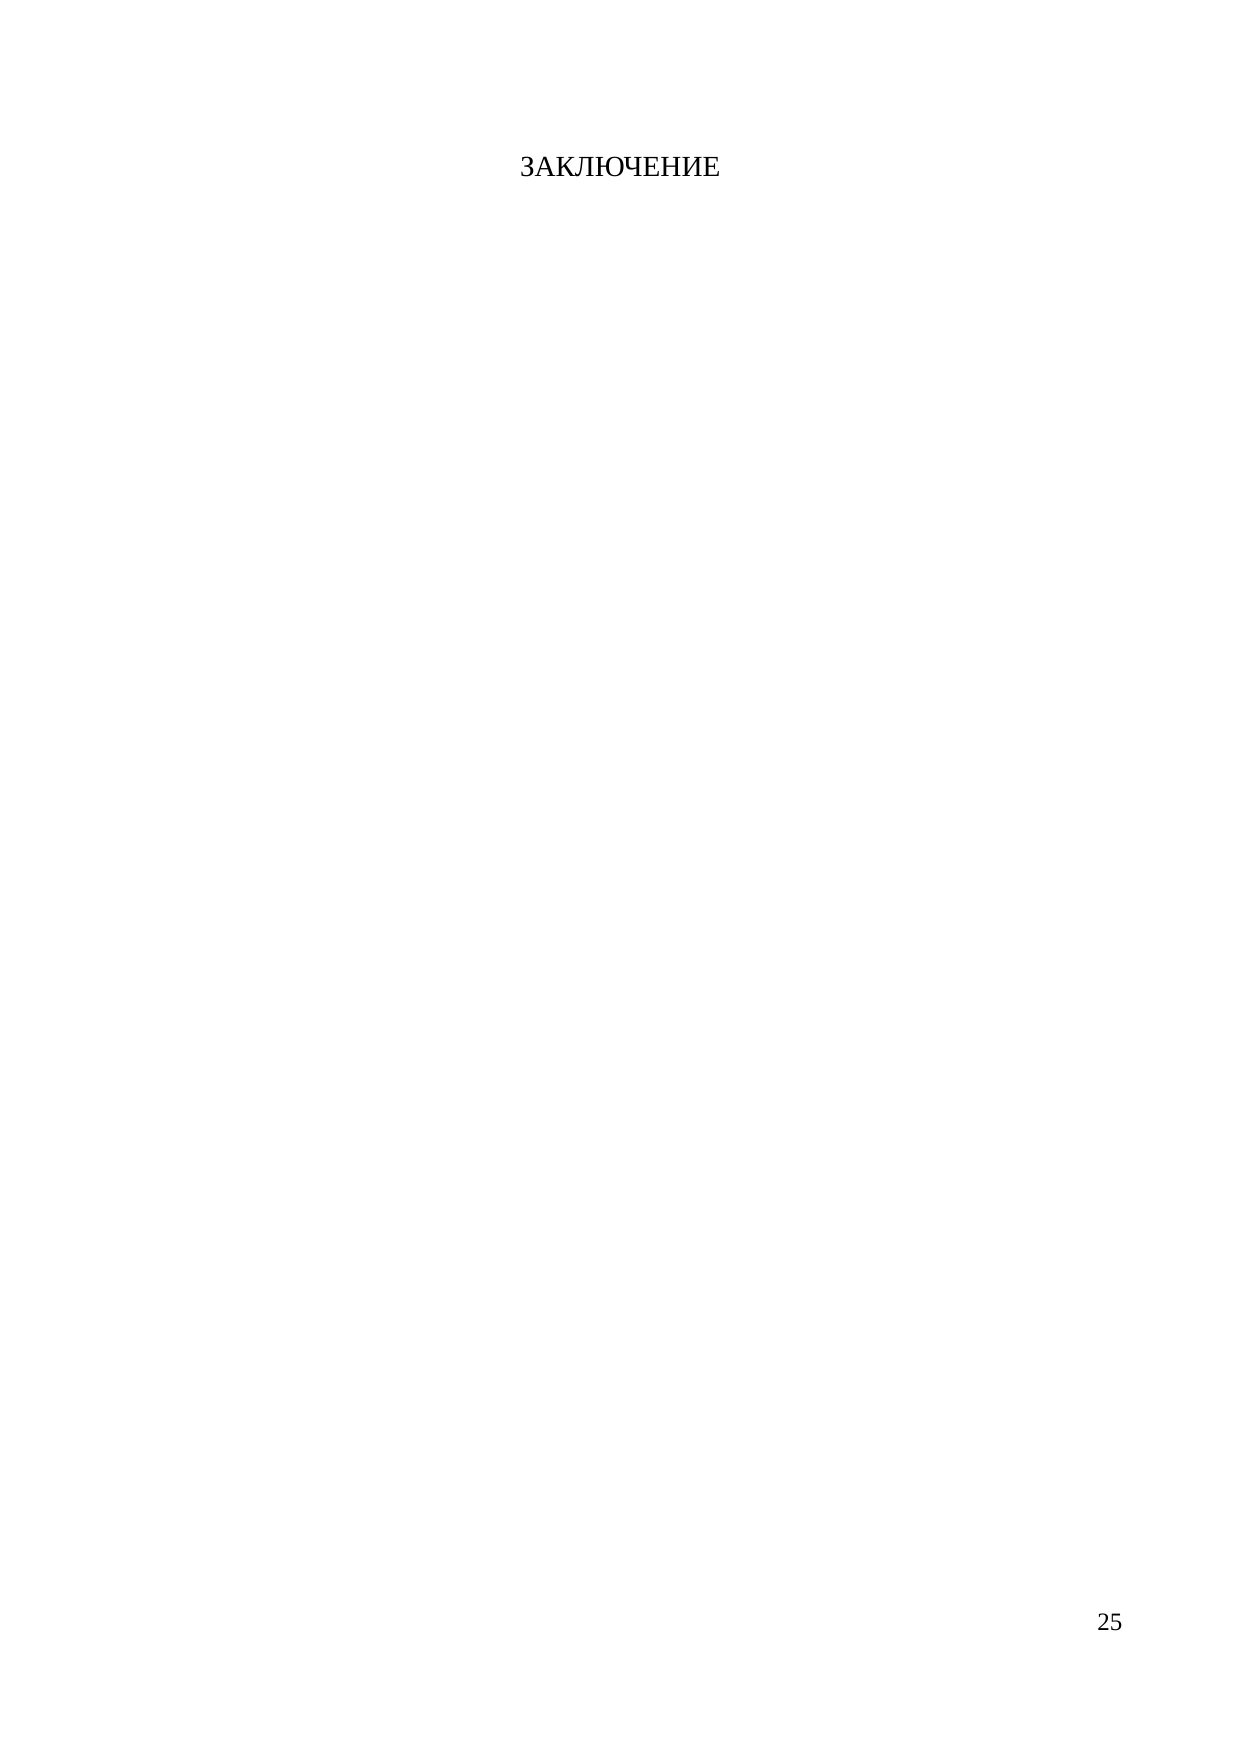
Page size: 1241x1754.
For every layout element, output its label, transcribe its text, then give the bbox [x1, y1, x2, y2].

subtitle ЗАКЛЮЧЕНИЕ [118, 143, 1122, 184]
